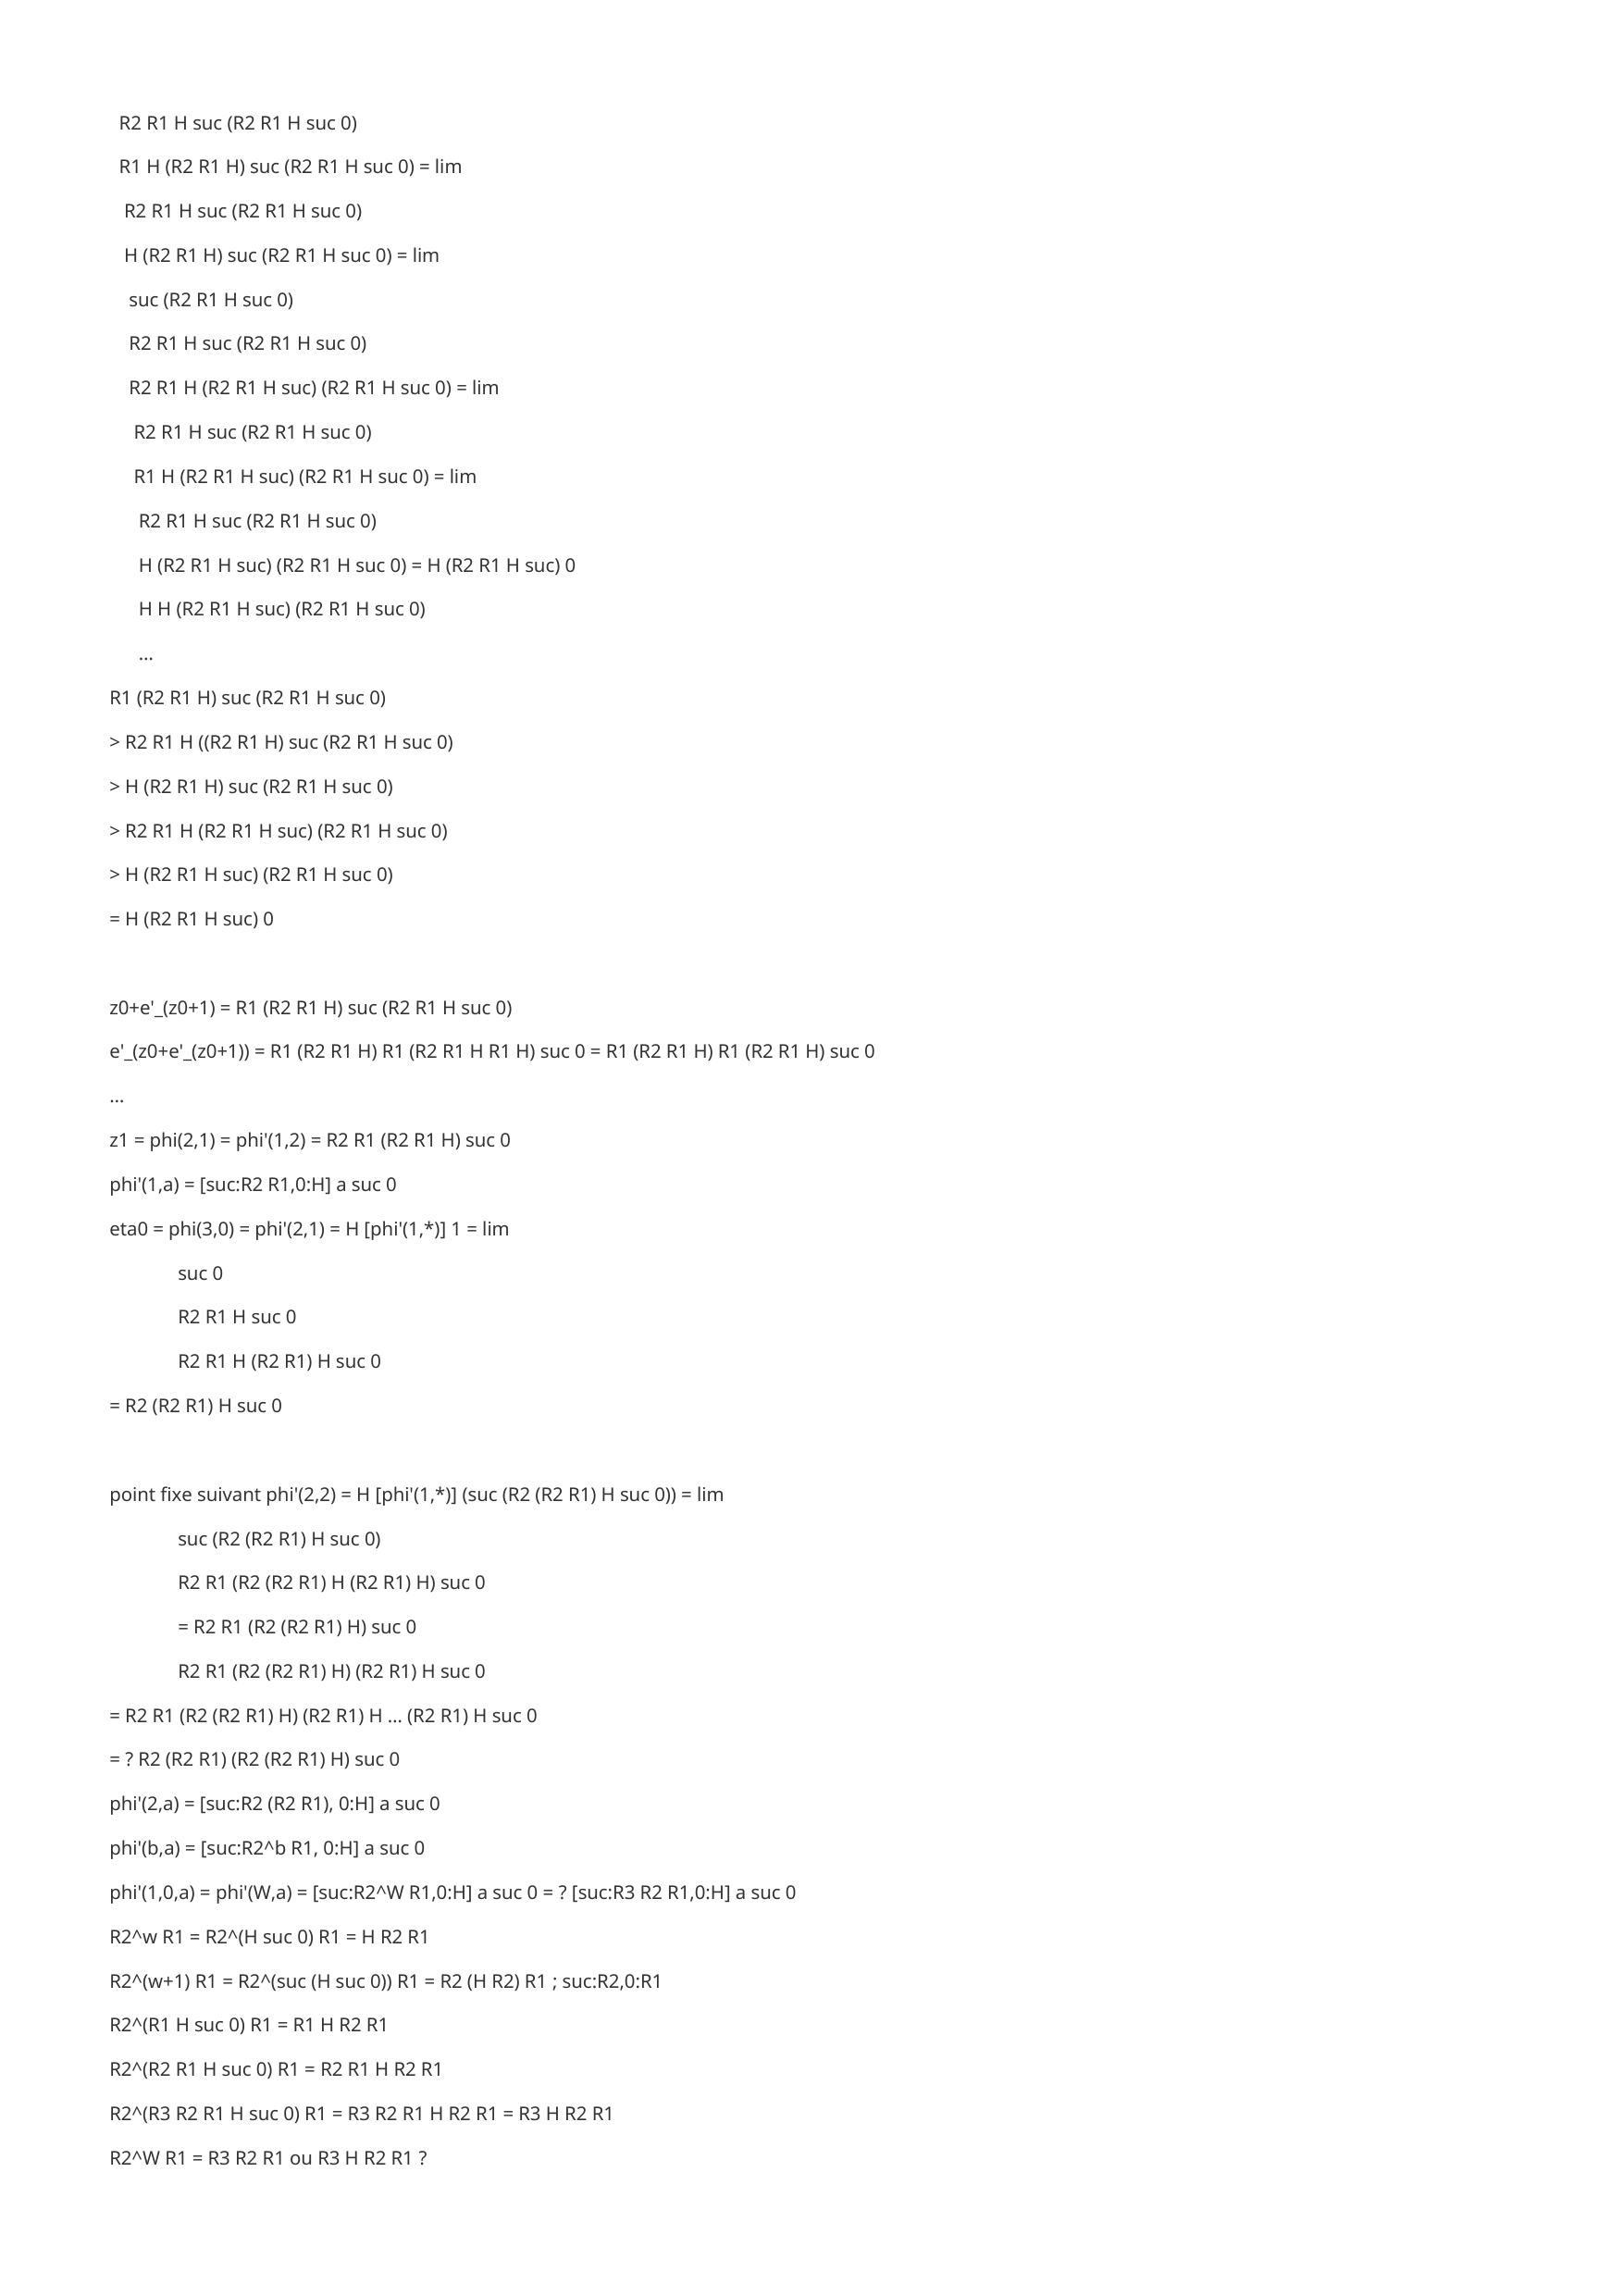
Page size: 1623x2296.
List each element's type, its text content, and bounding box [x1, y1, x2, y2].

text R2 R1 H (R2 R1) H suc 0 [109, 1348, 1514, 1373]
text > H (R2 R1 H suc) (R2 R1 H suc 0) [109, 862, 1514, 887]
text eta0 = phi(3,0) = phi'(2,1) = H [phi'(1,*)] 1 = lim [109, 1215, 1514, 1241]
text R2^(R2 R1 H suc 0) R1 = R2 R1 H R2 R1 [109, 2056, 1514, 2081]
text R2 R1 H (R2 R1 H suc) (R2 R1 H suc 0) = lim [109, 375, 1514, 401]
text R2^W R1 = R3 R2 R1 ou R3 H R2 R1 ? [109, 2144, 1514, 2170]
text R1 (R2 R1 H) suc (R2 R1 H suc 0) [109, 685, 1514, 710]
text … [109, 640, 1514, 665]
text R2 R1 (R2 (R2 R1) H (R2 R1) H) suc 0 [109, 1570, 1514, 1595]
text phi'(1,0,a) = phi'(W,a) = [suc:R2^W R1,0:H] a suc 0 = ? [suc:R3 R2 R1,0:H] a suc 0 [109, 1880, 1514, 1905]
text = R2 (R2 R1) H suc 0 [109, 1393, 1514, 1418]
text > H (R2 R1 H) suc (R2 R1 H suc 0) [109, 773, 1514, 799]
text z0+e'_(z0+1) = R1 (R2 R1 H) suc (R2 R1 H suc 0) [109, 994, 1514, 1020]
text H H (R2 R1 H suc) (R2 R1 H suc 0) [109, 596, 1514, 622]
text > R2 R1 H ((R2 R1 H) suc (R2 R1 H suc 0) [109, 728, 1514, 754]
text R1 H (R2 R1 H suc) (R2 R1 H suc 0) = lim [109, 464, 1514, 489]
text = R2 R1 (R2 (R2 R1) H) suc 0 [109, 1614, 1514, 1639]
text = ? R2 (R2 R1) (R2 (R2 R1) H) suc 0 [109, 1746, 1514, 1772]
text … [109, 1083, 1514, 1109]
text = R2 R1 (R2 (R2 R1) H) (R2 R1) H … (R2 R1) H suc 0 [109, 1702, 1514, 1728]
text phi'(2,a) = [suc:R2 (R2 R1), 0:H] a suc 0 [109, 1791, 1514, 1817]
text R2^w R1 = R2^(H suc 0) R1 = H R2 R1 [109, 1923, 1514, 1949]
text R2 R1 H suc (R2 R1 H suc 0) [109, 109, 1514, 135]
text suc (R2 (R2 R1) H suc 0) [109, 1525, 1514, 1551]
text z1 = phi(2,1) = phi'(1,2) = R2 R1 (R2 R1 H) suc 0 [109, 1127, 1514, 1153]
text R2 R1 H suc (R2 R1 H suc 0) [109, 330, 1514, 356]
text R2^(R3 R2 R1 H suc 0) R1 = R3 R2 R1 H R2 R1 = R3 H R2 R1 [109, 2101, 1514, 2126]
text point fixe suivant phi'(2,2) = H [phi'(1,*)] (suc (R2 (R2 R1) H suc 0)) = lim [109, 1481, 1514, 1507]
text phi'(b,a) = [suc:R2^b R1, 0:H] a suc 0 [109, 1835, 1514, 1861]
text R2 R1 (R2 (R2 R1) H) (R2 R1) H suc 0 [109, 1658, 1514, 1683]
text R2 R1 H suc (R2 R1 H suc 0) [109, 507, 1514, 533]
text suc 0 [109, 1260, 1514, 1285]
text H (R2 R1 H) suc (R2 R1 H suc 0) = lim [109, 242, 1514, 267]
text R2 R1 H suc 0 [109, 1304, 1514, 1330]
text R2 R1 H suc (R2 R1 H suc 0) [109, 198, 1514, 223]
text = H (R2 R1 H suc) 0 [109, 906, 1514, 931]
text R2^(w+1) R1 = R2^(suc (H suc 0)) R1 = R2 (H R2) R1 ; suc:R2,0:R1 [109, 1967, 1514, 1993]
text R2^(R1 H suc 0) R1 = R1 H R2 R1 [109, 2012, 1514, 2038]
text e'_(z0+e'_(z0+1)) = R1 (R2 R1 H) R1 (R2 R1 H R1 H) suc 0 = R1 (R2 R1 H) R1 (R2 R1 H) suc 0 [109, 1038, 1514, 1064]
text suc (R2 R1 H suc 0) [109, 286, 1514, 312]
text phi'(1,a) = [suc:R2 R1,0:H] a suc 0 [109, 1172, 1514, 1197]
text > R2 R1 H (R2 R1 H suc) (R2 R1 H suc 0) [109, 817, 1514, 843]
text R1 H (R2 R1 H) suc (R2 R1 H suc 0) = lim [109, 154, 1514, 180]
text H (R2 R1 H suc) (R2 R1 H suc 0) = H (R2 R1 H suc) 0 [109, 552, 1514, 577]
text R2 R1 H suc (R2 R1 H suc 0) [109, 419, 1514, 445]
